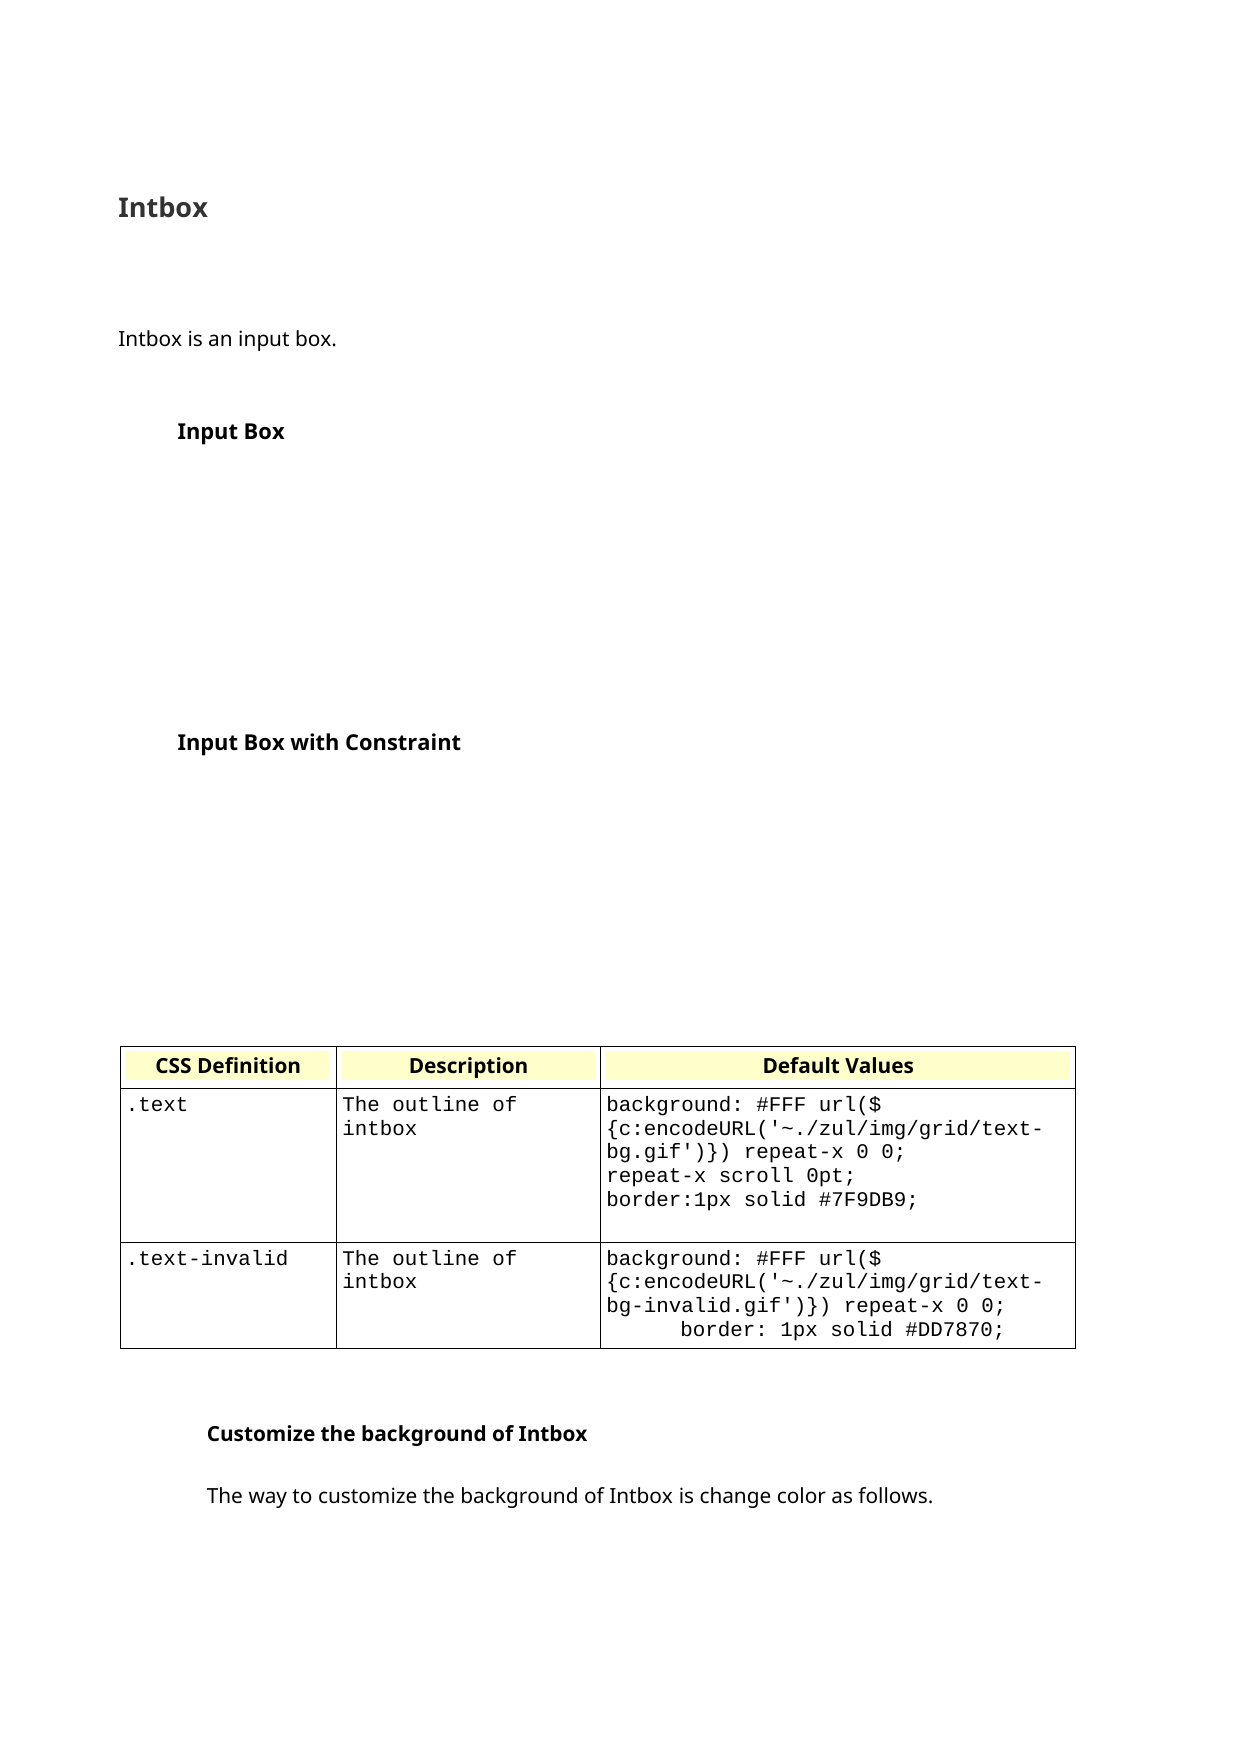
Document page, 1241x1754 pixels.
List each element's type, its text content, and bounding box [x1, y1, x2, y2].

table_cell background: #FFF url(${c:encodeURL('~./zul/img/grid/text-bg-invalid.gif')}) repeat-x 0 0; border: 1px solid #DD7870; [601, 1243, 1075, 1348]
subtitle Input Box [177, 416, 1122, 445]
table_cell .text [121, 1089, 336, 1242]
table_cell The outline of intbox [337, 1089, 600, 1242]
text Intbox is an input box. [118, 270, 1122, 352]
subtitle Input Box with Constraint [177, 727, 1122, 757]
table_cell .text-invalid [121, 1243, 336, 1348]
table_header Description [337, 1047, 600, 1088]
table_header CSS Definition [121, 1047, 336, 1088]
table_header Default Values [601, 1047, 1075, 1088]
table_cell background: #FFF url(${c:encodeURL('~./zul/img/grid/text-bg.gif')}) repeat-x 0 0; repeat-x scroll 0pt; border:1px solid #7F9DB9; [601, 1089, 1075, 1242]
subtitle Customize the background of Intbox [207, 1419, 1122, 1448]
text The way to customize the background of Intbox is change color as follows. [207, 1481, 1122, 1509]
subtitle Intbox [118, 189, 1122, 226]
table_cell The outline of intbox [337, 1243, 600, 1348]
